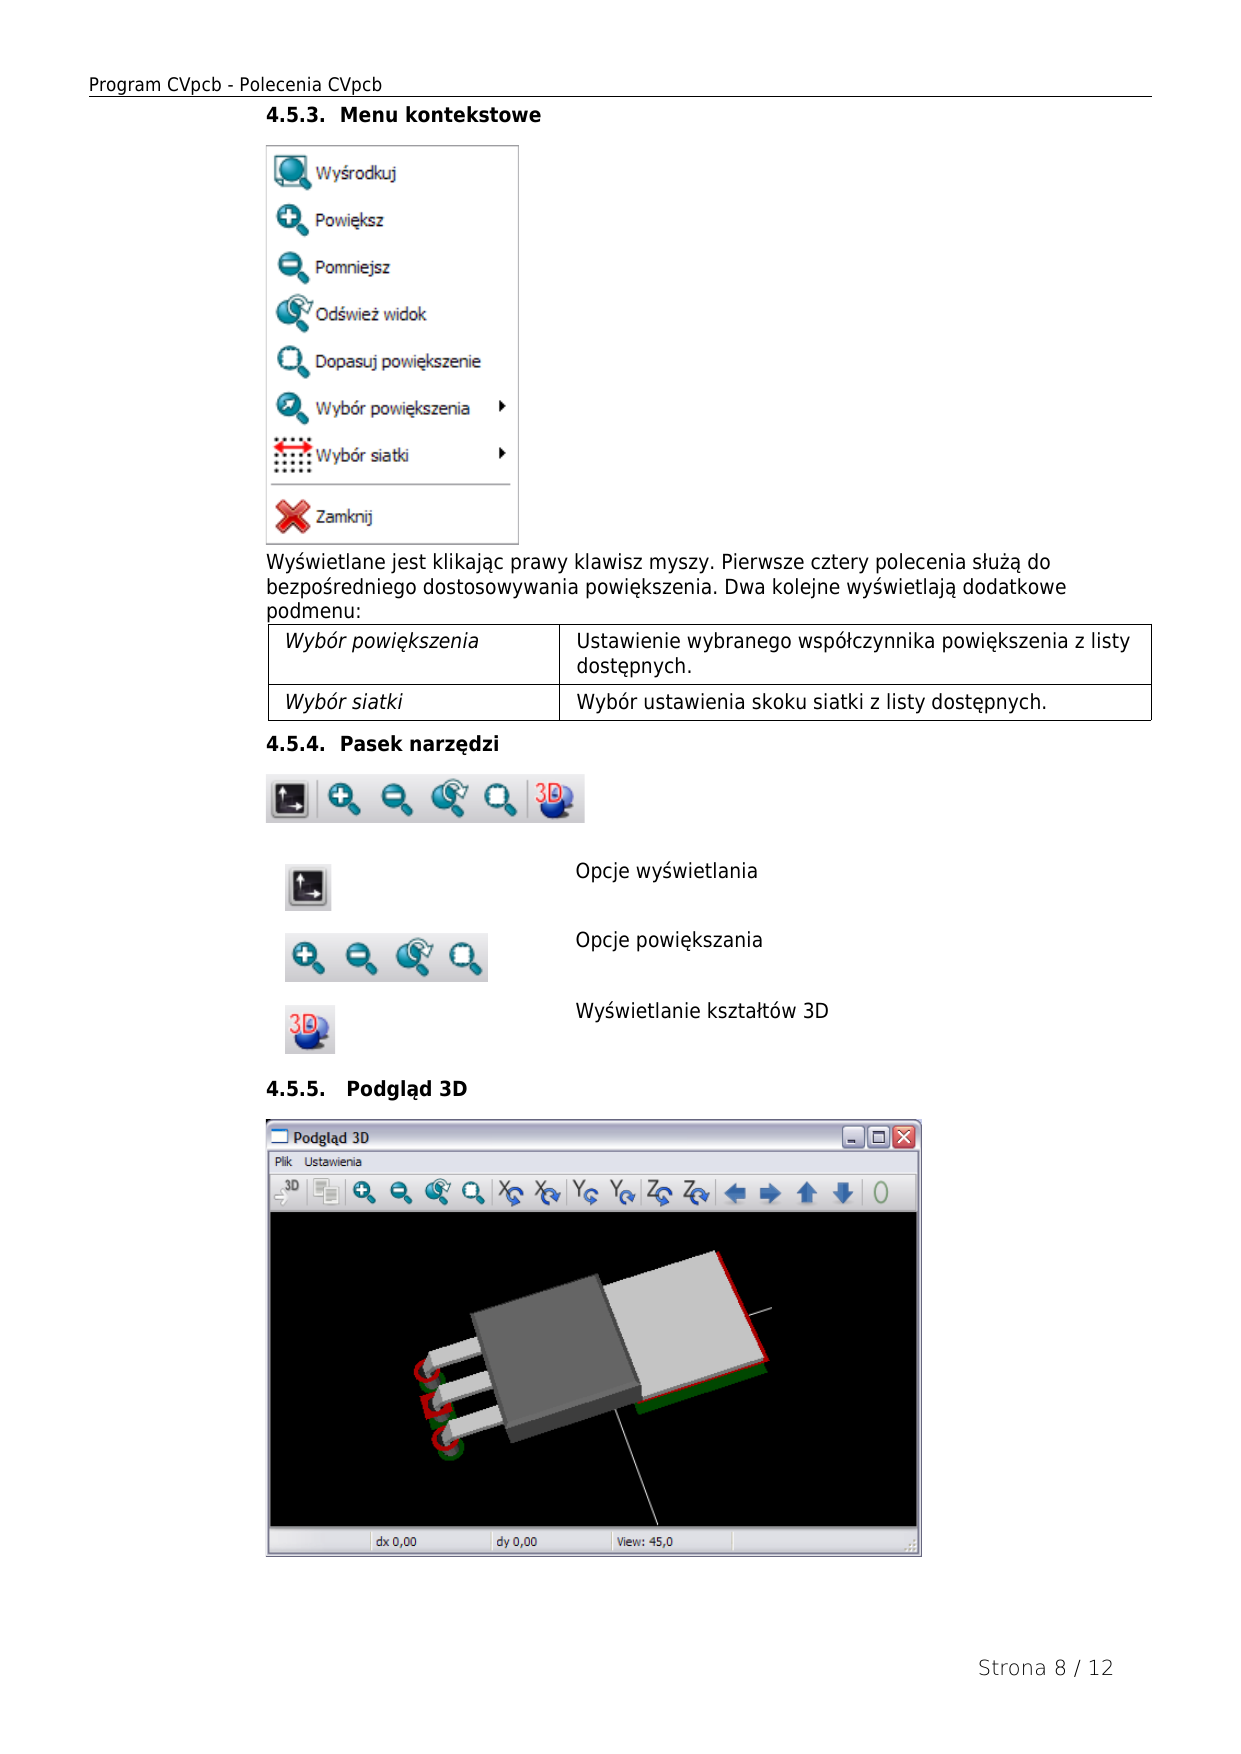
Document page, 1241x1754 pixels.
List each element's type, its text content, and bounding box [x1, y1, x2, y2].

table_cell Wybór ustawienia skoku siatki z listy dostępnych. [560, 685, 1151, 720]
picture [265, 145, 519, 545]
picture [265, 1119, 922, 1557]
table_cell Wybór siatki [269, 685, 559, 720]
picture [285, 1005, 336, 1054]
subtitle Podgląd 3D [266, 1077, 1152, 1102]
picture [285, 933, 488, 982]
subtitle Menu kontekstowe [266, 103, 1152, 128]
text Wyświetlane jest klikając prawy klawisz myszy. Pierwsze cztery polecenia służą do bezpośredniego dostosowywania powiększenia. Dwa kolejne wyświetlają dodatkowe podmenu: [266, 550, 1152, 623]
table_cell [268, 994, 558, 1065]
subtitle Pasek narzędzi [266, 732, 1152, 756]
picture [265, 774, 585, 823]
table_cell [268, 922, 558, 994]
table_header Wybór powiększenia [269, 625, 559, 684]
table_header Opcje wyświetlania [558, 853, 1151, 922]
table_cell Opcje powiększania [558, 922, 1151, 994]
table_header [268, 853, 558, 922]
table_cell Wyświetlanie kształtów 3D [558, 994, 1151, 1065]
picture [285, 864, 332, 911]
table_header Ustawienie wybranego współczynnika powiększenia z listy dostępnych. [560, 625, 1151, 684]
